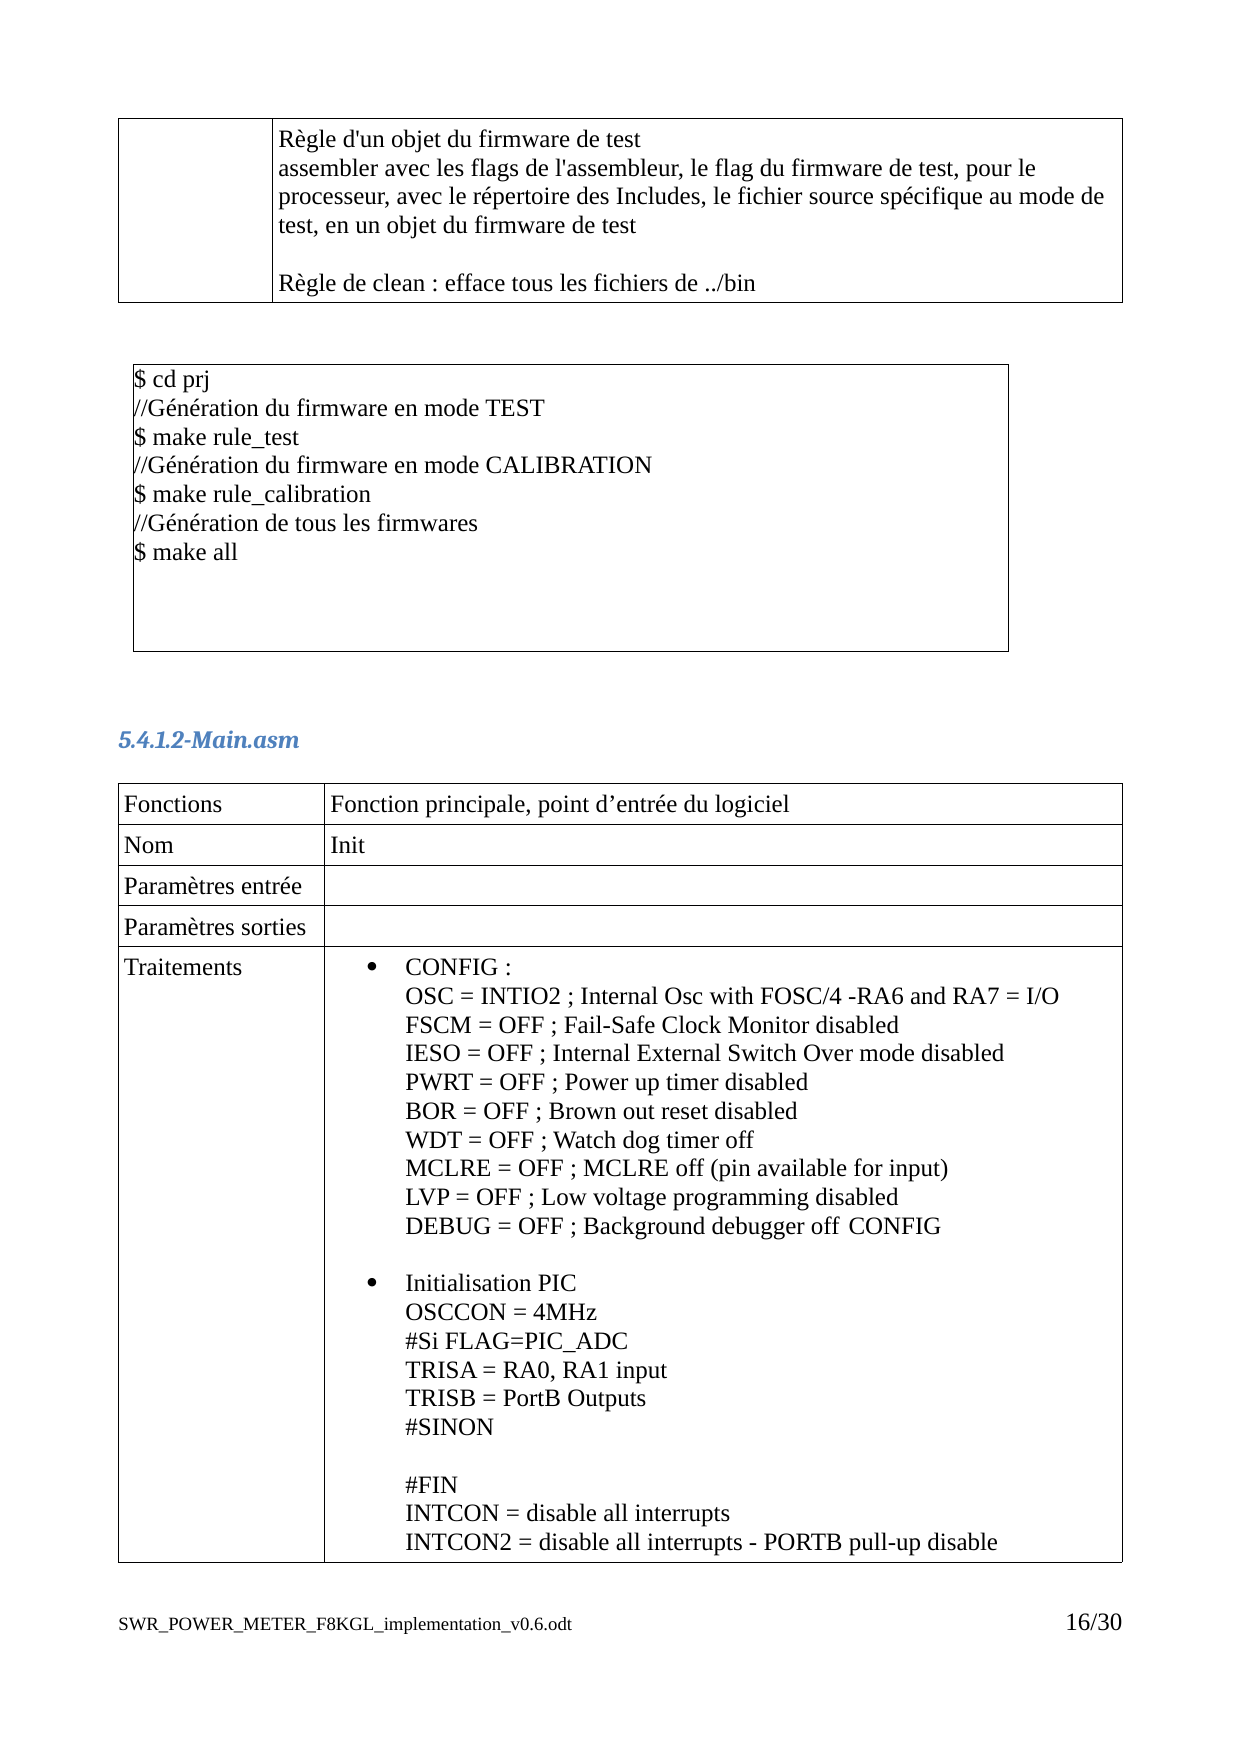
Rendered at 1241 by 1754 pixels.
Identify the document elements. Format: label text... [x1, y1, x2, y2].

table_cell Règle d'un objet du firmware de test assembler avec les flags de l'assembleur, le flag du firmware de test, pour le processeur, avec le répertoire des Includes, le fichier source spécifique au mode de test, en un objet du firmware de test Règle de clean : efface tous les fichiers de ../bin [273, 119, 1122, 302]
table_cell Init [325, 825, 1122, 864]
table_cell Nom [119, 825, 324, 864]
table_cell CONFIG : OSC = INTIO2 ; Internal Osc with FOSC/4 -RA6 and RA7 = I/O FSCM = OFF ; Fail-Safe Clock Monitor disabled IESO = OFF ; Internal External Switch Over mode disabled PWRT = OFF ; Power up timer disabled BOR = OFF ; Brown out reset disabled WDT = OFF ; Watch dog timer off MCLRE = OFF ; MCLRE off (pin available for input) LVP = OFF ; Low voltage programming disabled DEBUG = OFF ; Background debugger off CONFIG Initialisation PIC OSCCON = 4MHz #Si FLAG=PIC_ADC TRISA = RA0, RA1 input TRISB = PortB Outputs #SINON #FIN INTCON = disable all interrupts INTCON2 = disable all interrupts - PORTB pull-up disable [325, 947, 1122, 1562]
table_header Fonctions [119, 784, 324, 824]
subtitle 5.4.1.2-Main.asm [118, 726, 1122, 754]
table_cell Paramètres entrée [119, 866, 324, 905]
table_cell Paramètres sorties [119, 906, 324, 946]
table_cell Traitements [119, 947, 324, 1562]
table_header Fonction principale, point d’entrée du logiciel [325, 784, 1122, 824]
table_cell [119, 119, 272, 302]
table_cell [325, 906, 1122, 946]
table_cell [325, 866, 1122, 905]
